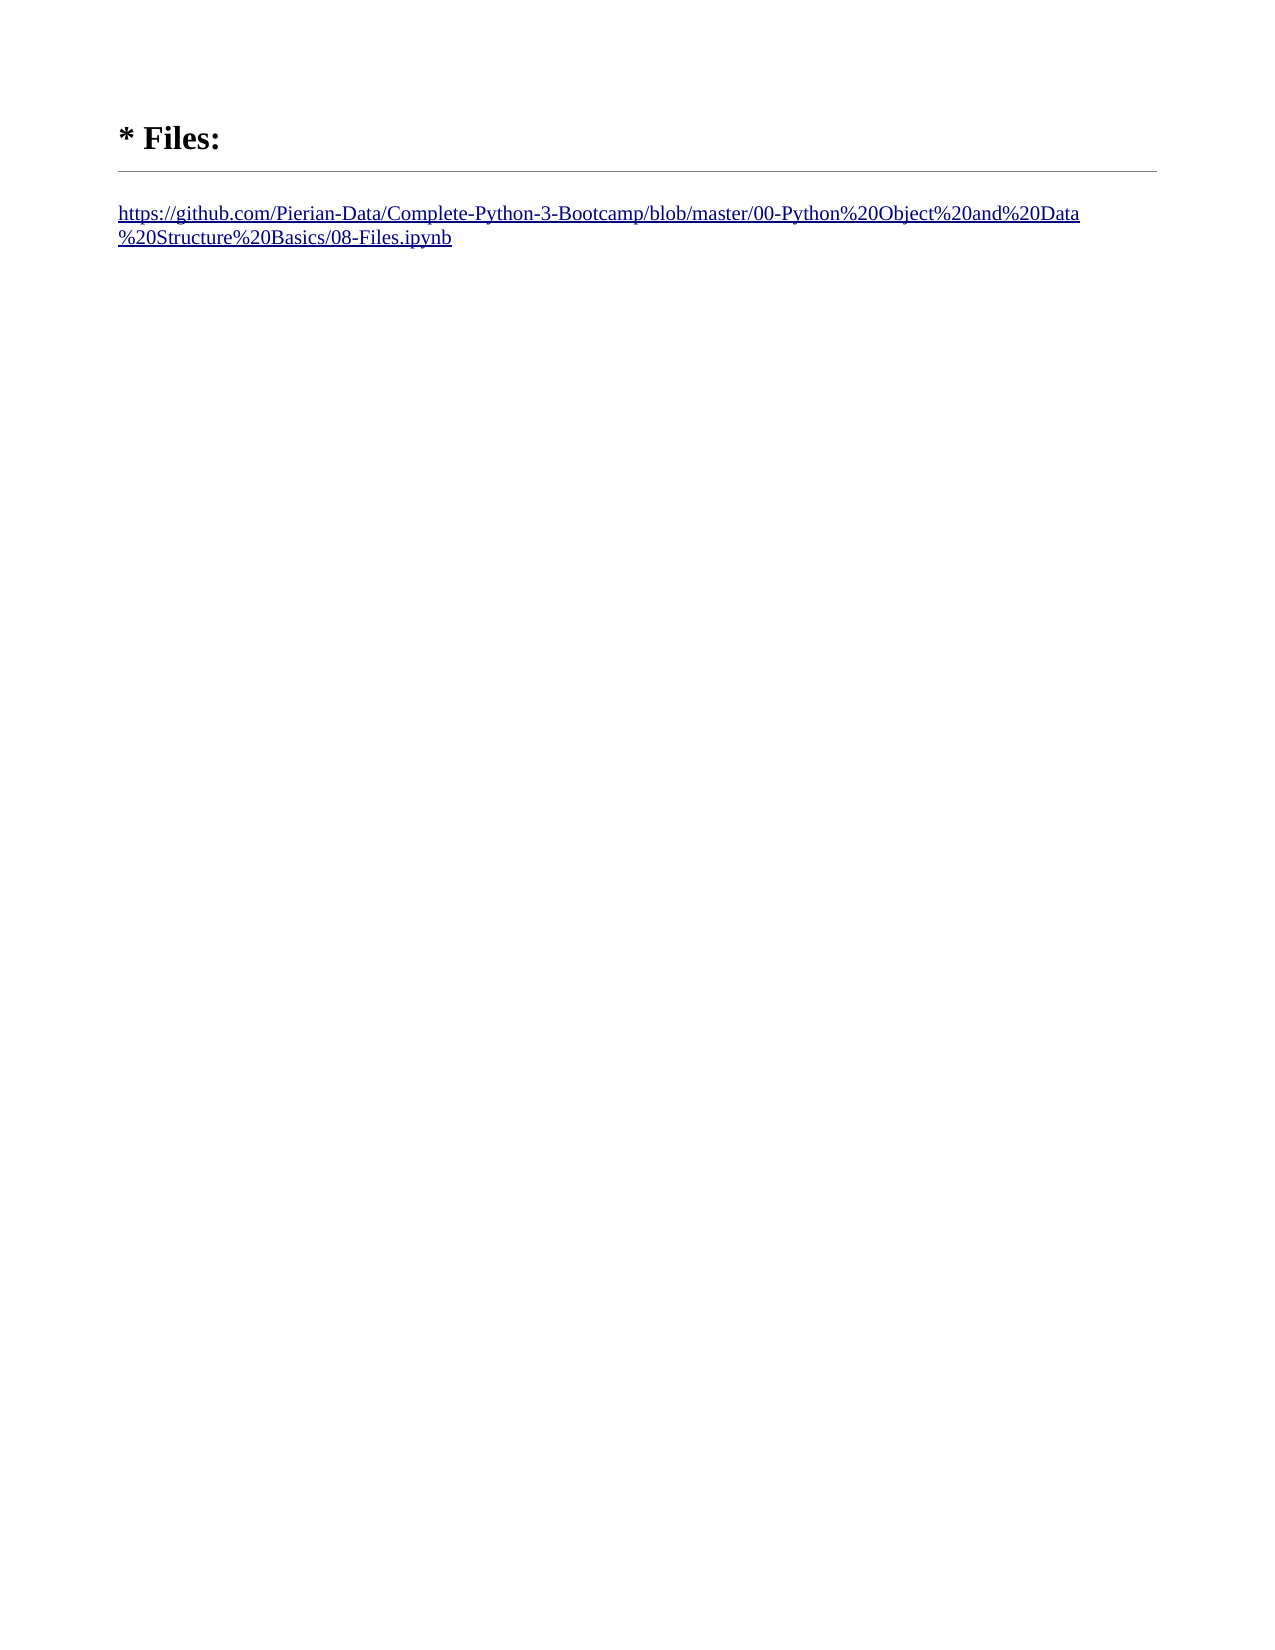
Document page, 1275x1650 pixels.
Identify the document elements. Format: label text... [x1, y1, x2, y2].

text https://github.com/Pierian-Data/Complete-Python-3-Bootcamp/blob/master/00-Python%20Object%20and%20Data%20Structure%20Basics/08-Files.ipynb [118, 201, 1157, 249]
text * Files: [118, 118, 1157, 156]
